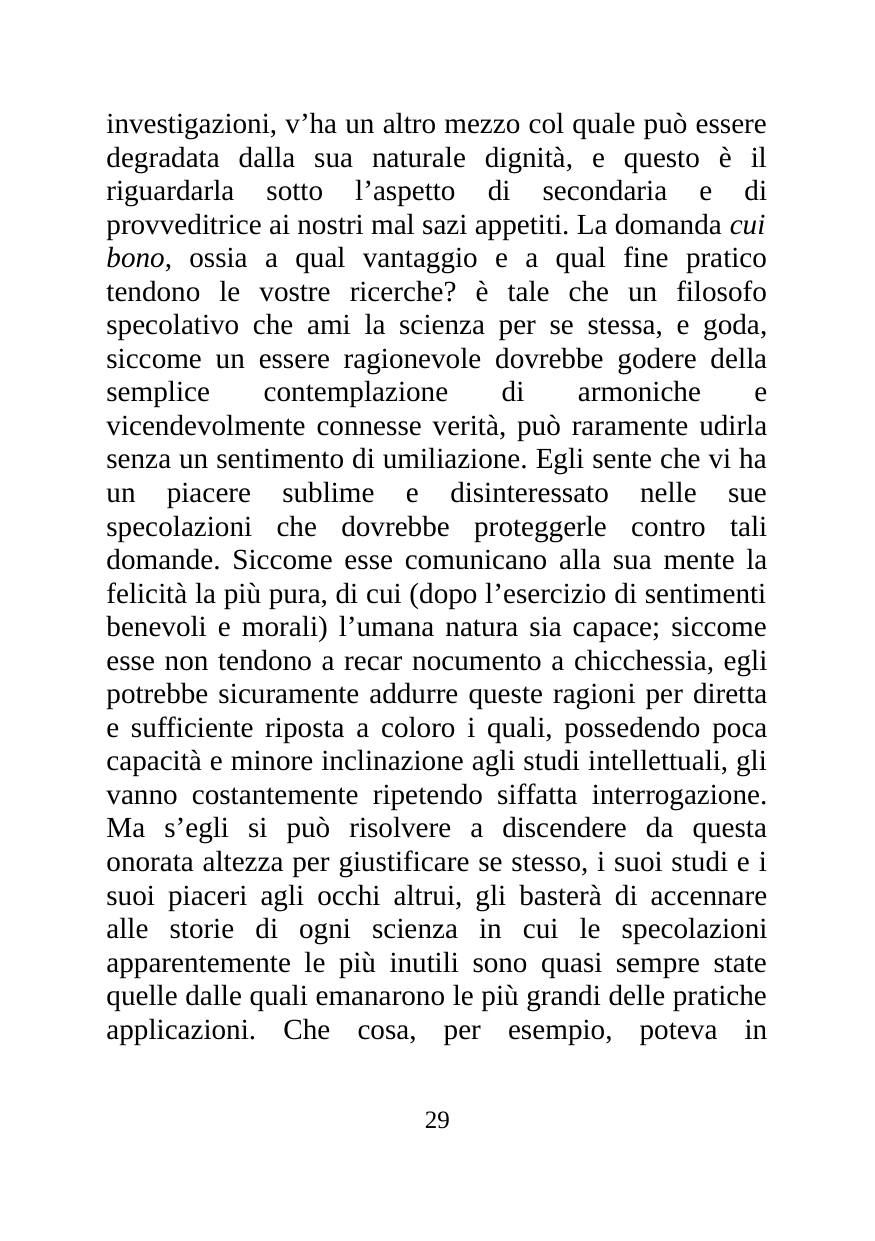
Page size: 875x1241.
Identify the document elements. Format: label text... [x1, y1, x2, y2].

text investigazioni, v’ha un altro mezzo col quale può essere degradata dalla sua naturale dignità, e questo è il riguardarla sotto l’aspetto di secondaria e di provveditrice ai nostri mal sazi appetiti. La domanda cui bono, ossia a qual vantaggio e a qual fine pratico tendono le vostre ricerche? è tale che un filosofo specolativo che ami la scienza per se stessa, e goda, siccome un essere ragionevole dovrebbe godere della semplice contemplazione di armoniche e vicendevolmente connesse verità, può raramente udirla senza un sentimento di umiliazione. Egli sente che vi ha un piacere sublime e disinteressato nelle sue specolazioni che dovrebbe proteggerle contro tali domande. Siccome esse comunicano alla sua mente la felicità la più pura, di cui (dopo l’esercizio di sentimenti benevoli e morali) l’umana natura sia capace; siccome esse non tendono a recar nocumento a chicchessia, egli potrebbe sicuramente addurre queste ragioni per diretta e sufficiente riposta a coloro i quali, possedendo poca capacità e minore inclinazione agli studi intellettuali, gli vanno costantemente ripetendo siffatta interrogazione. Ma s’egli si può risolvere a discendere da questa onorata altezza per giustificare se stesso, i suoi studi e i suoi piaceri agli occhi altrui, gli basterà di accennare alle storie di ogni scienza in cui le specolazioni apparentemente le più inutili sono quasi sempre state quelle dalle quali emanarono le più grandi delle pratiche applicazioni. Che cosa, per esempio, poteva in [106, 106, 768, 1045]
